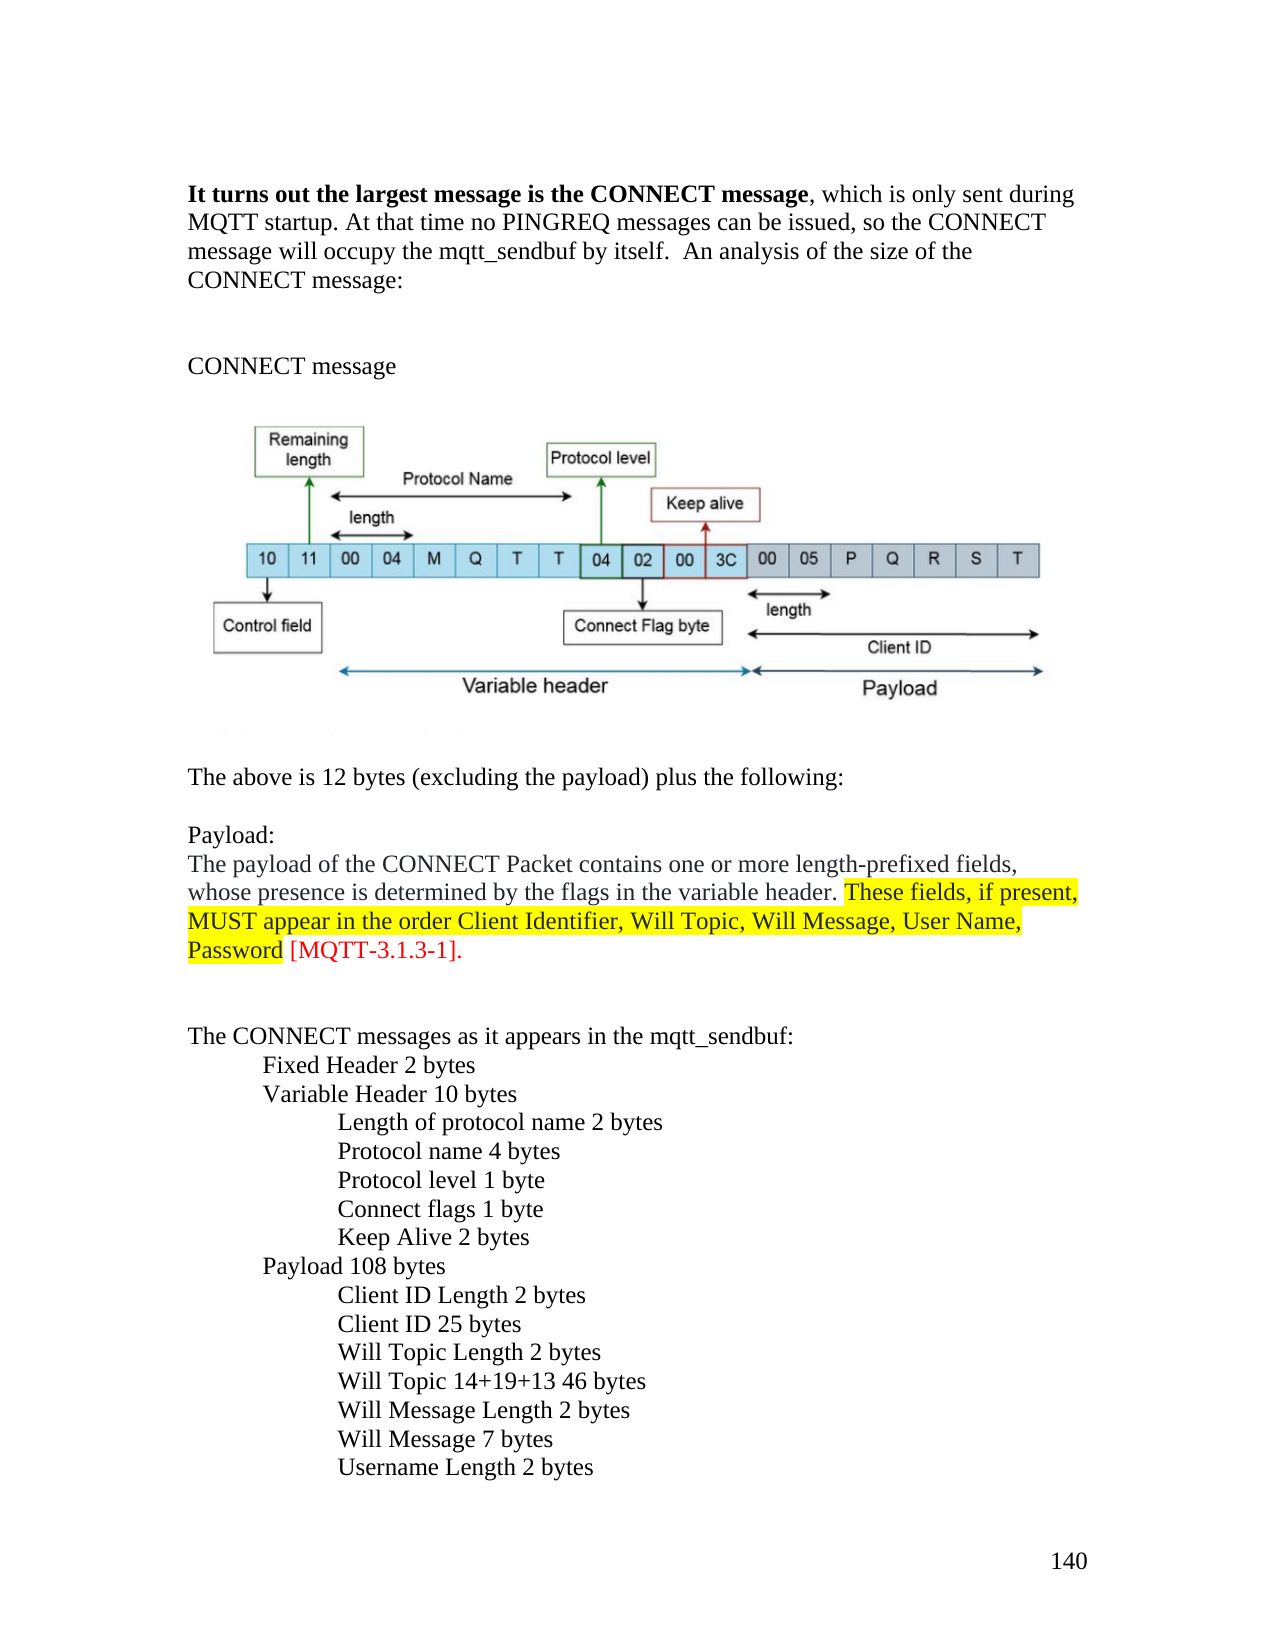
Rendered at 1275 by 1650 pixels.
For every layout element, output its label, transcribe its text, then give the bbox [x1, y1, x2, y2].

text Username Length 2 bytes [337, 1452, 1087, 1481]
text Will Topic Length 2 bytes [337, 1337, 1087, 1366]
text Keep Alive 2 bytes [337, 1222, 1087, 1251]
text The CONNECT messages as it appears in the mqtt_sendbuf: [187, 1021, 1087, 1050]
text Client ID 25 bytes [337, 1309, 1087, 1337]
text Client ID Length 2 bytes [337, 1280, 1087, 1309]
text Connect flags 1 byte [337, 1194, 1087, 1222]
text Payload: [187, 820, 1087, 849]
text The payload of the CONNECT Packet contains one or more length-prefixed fields, whose presence is determined by the flags in the variable header. These fields, if present, MUST appear in the order Client Identifier, Will Topic, Will Message, User Name, Password [MQTT-3.1.3-1]. [187, 849, 1087, 964]
text Protocol level 1 byte [337, 1165, 1087, 1194]
text Fixed Header 2 bytes [262, 1050, 1087, 1079]
text Variable Header 10 bytes [262, 1079, 1087, 1107]
picture [187, 408, 1086, 734]
text The above is 12 bytes (excluding the payload) plus the following: [187, 762, 1087, 791]
text Payload 108 bytes [262, 1251, 1087, 1280]
text It turns out the largest message is the CONNECT message, which is only sent during MQTT startup. At that time no PINGREQ messages can be issued, so the CONNECT message will occupy the mqtt_sendbuf by itself. An analysis of the size of the CONNECT message: [187, 179, 1087, 294]
text Will Message Length 2 bytes [337, 1395, 1087, 1424]
text Will Message 7 bytes [337, 1424, 1087, 1452]
text Will Topic 14+19+13 46 bytes [337, 1366, 1087, 1395]
text CONNECT message [187, 351, 1087, 380]
text Length of protocol name 2 bytes [337, 1107, 1087, 1136]
text Protocol name 4 bytes [337, 1136, 1087, 1165]
